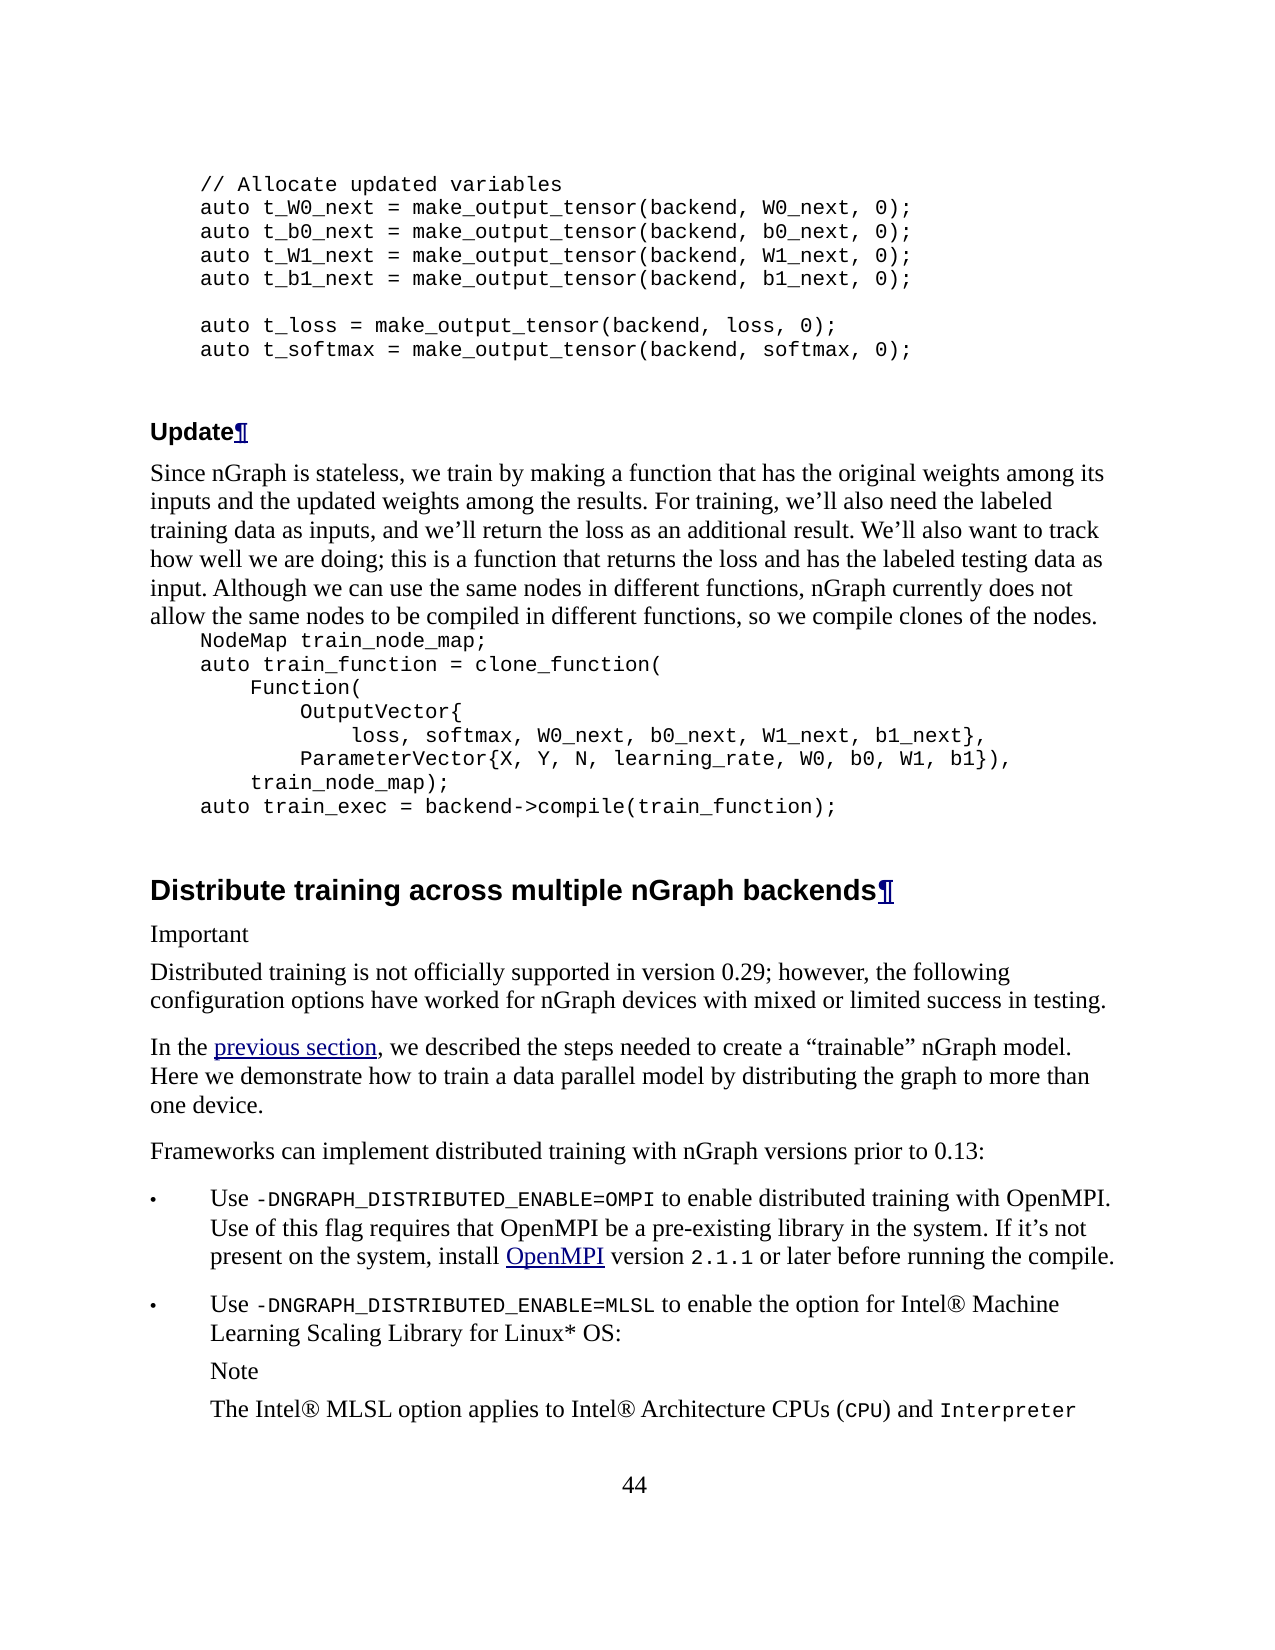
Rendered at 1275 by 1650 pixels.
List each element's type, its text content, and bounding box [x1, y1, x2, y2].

text auto t_b0_next = make_output_tensor(backend, b0_next, 0); [150, 221, 1125, 244]
text auto train_function = clone_function( [150, 654, 1125, 677]
text train_node_map); [150, 772, 1125, 796]
text NodeMap train_node_map; [150, 630, 1125, 654]
text Function( [150, 677, 1125, 701]
list Use -DNGRAPH_DISTRIBUTED_ENABLE=OMPI to enable distributed training with OpenMPI. Use of this flag requires that OpenMPI be a pre-existing library in the system. If it’s not present on the system, install OpenMPI version 2.1.1 or later before running the compile. [150, 1183, 1125, 1271]
text auto t_W1_next = make_output_tensor(backend, W1_next, 0); [150, 244, 1125, 268]
list The Intel® MLSL option applies to Intel® Architecture CPUs (CPU) and Interpreter [150, 1394, 1125, 1423]
text Since nGraph is stateless, we train by making a function that has the original weights among its inputs and the updated weights among the results. For training, we’ll also need the labeled training data as inputs, and we’ll return the loss as an additional result. We’ll also want to track how well we are doing; this is a function that returns the loss and has the labeled testing data as input. Although we can use the same nodes in different functions, nGraph currently does not allow the same nodes to be compiled in different functions, so we compile clones of the nodes. [150, 458, 1125, 630]
list Use -DNGRAPH_DISTRIBUTED_ENABLE=MLSL to enable the option for Intel® Machine Learning Scaling Library for Linux* OS: [150, 1289, 1125, 1347]
list Note [150, 1356, 1125, 1385]
text In the previous section, we described the steps needed to create a “trainable” nGraph model. Here we demonstrate how to train a data parallel model by distributing the graph to more than one device. [150, 1032, 1125, 1118]
text loss, softmax, W0_next, b0_next, W1_next, b1_next}, [150, 725, 1125, 748]
text ParameterVector{X, Y, N, learning_rate, W0, b0, W1, b1}), [150, 748, 1125, 772]
text // Allocate updated variables [150, 174, 1125, 197]
text auto t_b1_next = make_output_tensor(backend, b1_next, 0); [150, 268, 1125, 292]
subtitle Update¶ [150, 417, 1125, 445]
text auto train_exec = backend->compile(train_function); [150, 796, 1125, 819]
text auto t_softmax = make_output_tensor(backend, softmax, 0); [150, 339, 1125, 363]
text Frameworks can implement distributed training with nGraph versions prior to 0.13: [150, 1136, 1125, 1165]
text Distributed training is not officially supported in version 0.29; however, the following configuration options have worked for nGraph devices with mixed or limited success in testing. [150, 957, 1125, 1014]
text OutputVector{ [150, 701, 1125, 725]
text Important [150, 919, 1125, 948]
text auto t_W0_next = make_output_tensor(backend, W0_next, 0); [150, 197, 1125, 221]
subtitle Distribute training across multiple nGraph backends¶ [150, 873, 1125, 907]
text auto t_loss = make_output_tensor(backend, loss, 0); [150, 316, 1125, 339]
